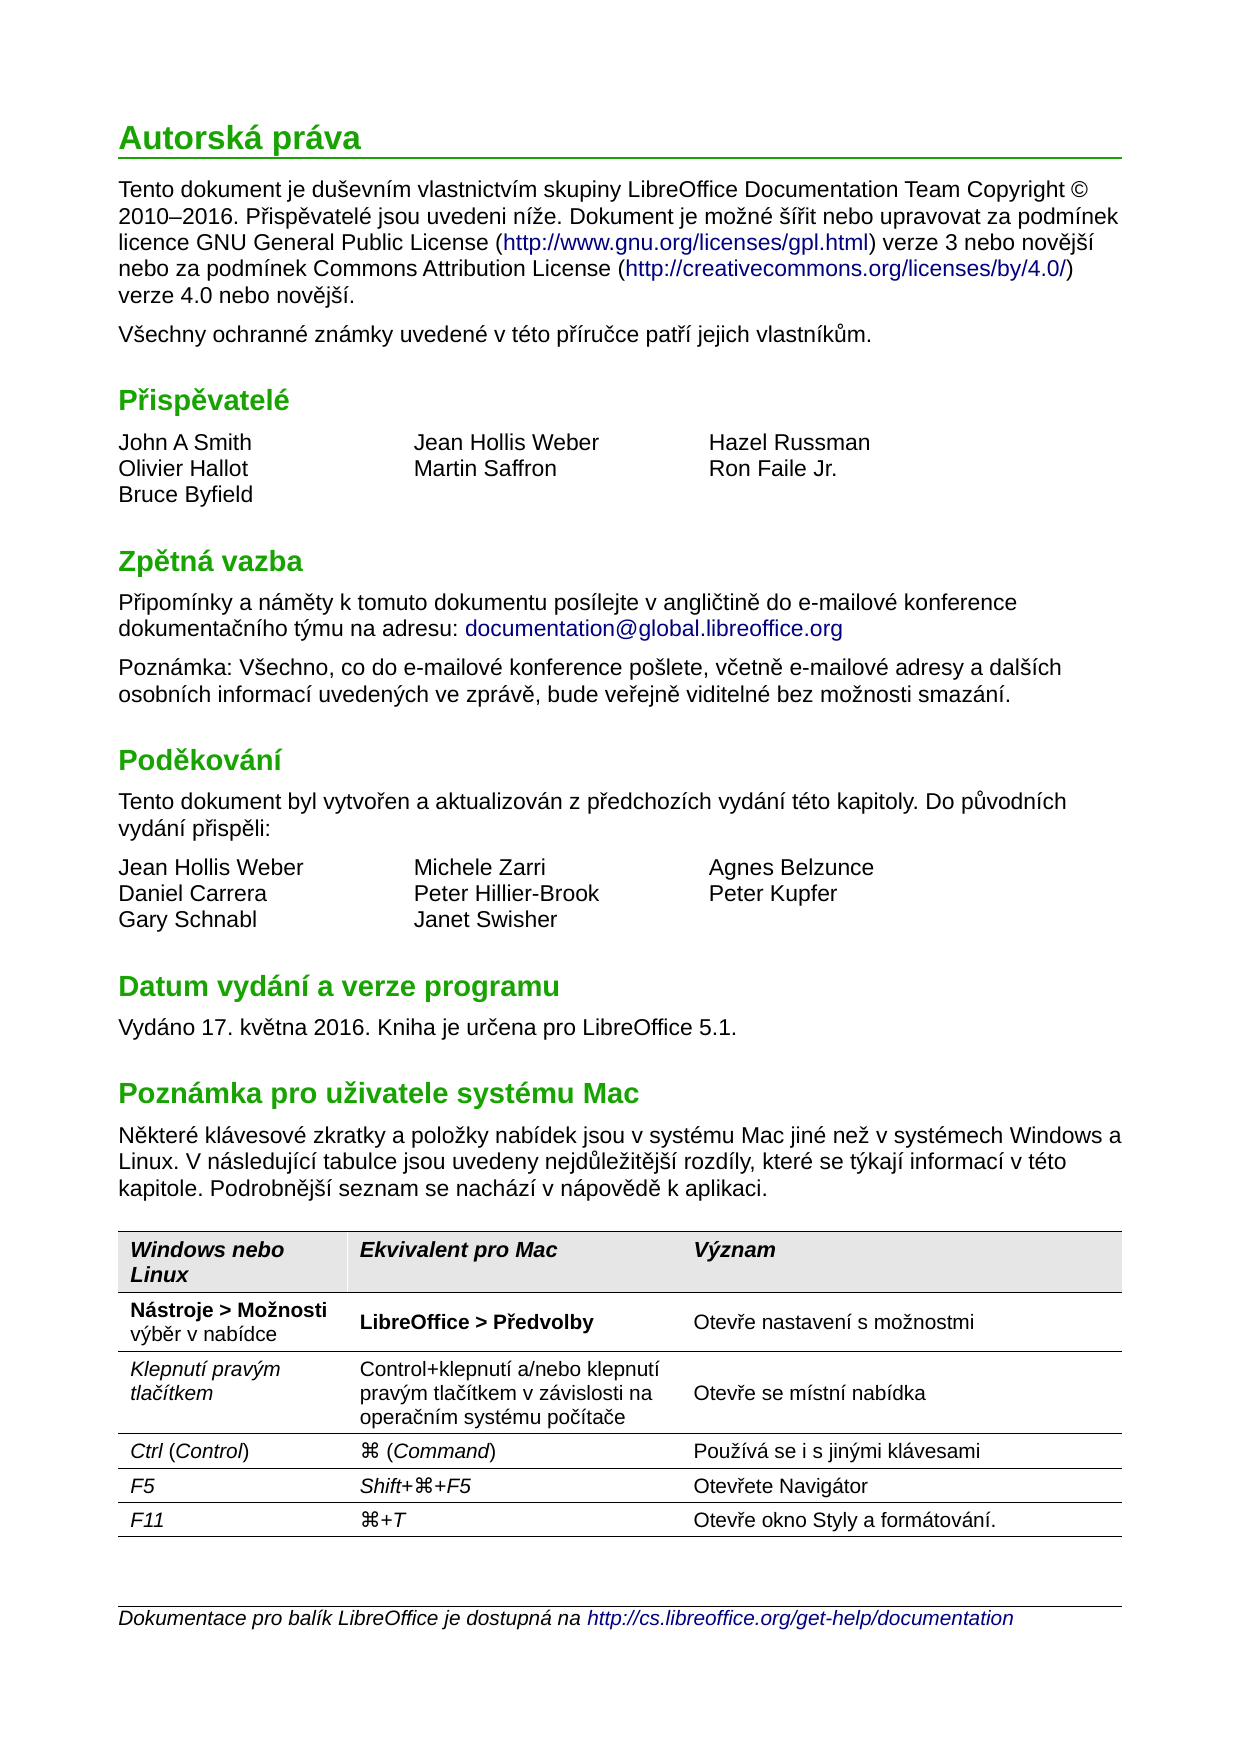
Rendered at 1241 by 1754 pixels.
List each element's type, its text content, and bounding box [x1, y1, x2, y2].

text Všechny ochranné známky uvedené v této příručce patří jejich vlastníkům. [118, 321, 1122, 347]
subtitle Zpětná vazba [118, 544, 1122, 577]
table_cell Shift+⌘+F5 [348, 1469, 681, 1502]
table_cell F11 [118, 1503, 347, 1536]
table_cell ⌘ (Command) [348, 1434, 681, 1467]
text Vydáno 17. května 2016. Kniha je určena pro LibreOffice 5.1. [118, 1014, 1122, 1040]
text Připomínky a náměty k tomuto dokumentu posílejte v angličtině do e-mailové konference dokumentačního týmu na adresu: documentation@global.libreoffice.org [118, 589, 1122, 642]
table_cell Otevře nastavení s možnostmi [681, 1293, 1122, 1351]
text Tento dokument je duševním vlastnictvím skupiny LibreOffice Documentation Team Copyright © 2010–2016. Přispěvatelé jsou uvedeni níže. Dokument je možné šířit nebo upravovat za podmínek licence GNU General Public License (http://www.gnu.org/licenses/gpl.html) verze 3 nebo novější nebo za podmínek Commons Attribution License (http://creativecommons.org/licenses/by/4.0/) verze 4.0 nebo novější. [118, 176, 1122, 308]
table_cell Otevřete Navigátor [681, 1469, 1122, 1502]
table_cell ⌘+T [348, 1503, 681, 1536]
text John A Smith Jean Hollis Weber Hazel Russman Olivier Hallot Martin Saffron Ron Faile Jr. Bruce Byfield [118, 428, 1122, 507]
table_header Význam [681, 1232, 1122, 1292]
subtitle Datum vydání a verze programu [118, 969, 1122, 1002]
text Některé klávesové zkratky a položky nabídek jsou v systému Mac jiné než v systémech Windows a Linux. V následující tabulce jsou uvedeny nejdůležitější rozdíly, které se týkají informací v této kapitole. Podrobnější seznam se nachází v nápovědě k aplikaci. [118, 1122, 1122, 1201]
table_cell Používá se i s jinými klávesami [681, 1434, 1122, 1467]
table_header Windows nebo Linux [118, 1232, 347, 1292]
table_cell LibreOffice > Předvolby [348, 1293, 681, 1351]
text Poznámka: Všechno, co do e-mailové konference pošlete, včetně e-mailové adresy a dalších osobních informací uvedených ve zprávě, bude veřejně viditelné bez možnosti smazání. [118, 654, 1122, 707]
table_cell Ctrl (Control) [118, 1434, 347, 1467]
subtitle Poděkování [118, 743, 1122, 777]
table_cell Klepnutí pravým tlačítkem [118, 1352, 347, 1433]
subtitle Přispěvatelé [118, 383, 1122, 417]
table_cell F5 [118, 1469, 347, 1502]
table_cell Otevře se místní nabídka [681, 1352, 1122, 1433]
table_cell Control+klepnutí a/nebo klepnutí pravým tlačítkem v závislosti na operačním systému počítače [348, 1352, 681, 1433]
table_cell Nástroje > Možnosti výběr v nabídce [118, 1293, 347, 1351]
text Tento dokument byl vytvořen a aktualizován z předchozích vydání této kapitoly. Do původních vydání přispěli: [118, 788, 1122, 841]
subtitle Autorská práva [118, 118, 1122, 157]
table_cell Otevře okno Styly a formátování. [681, 1503, 1122, 1536]
table_header Ekvivalent pro Mac [348, 1232, 681, 1292]
subtitle Poznámka pro uživatele systému Mac [118, 1077, 1122, 1110]
text Jean Hollis Weber Michele Zarri Agnes Belzunce Daniel Carrera Peter Hillier-Brook Peter Kupfer Gary Schnabl Janet Swisher [118, 853, 1122, 933]
